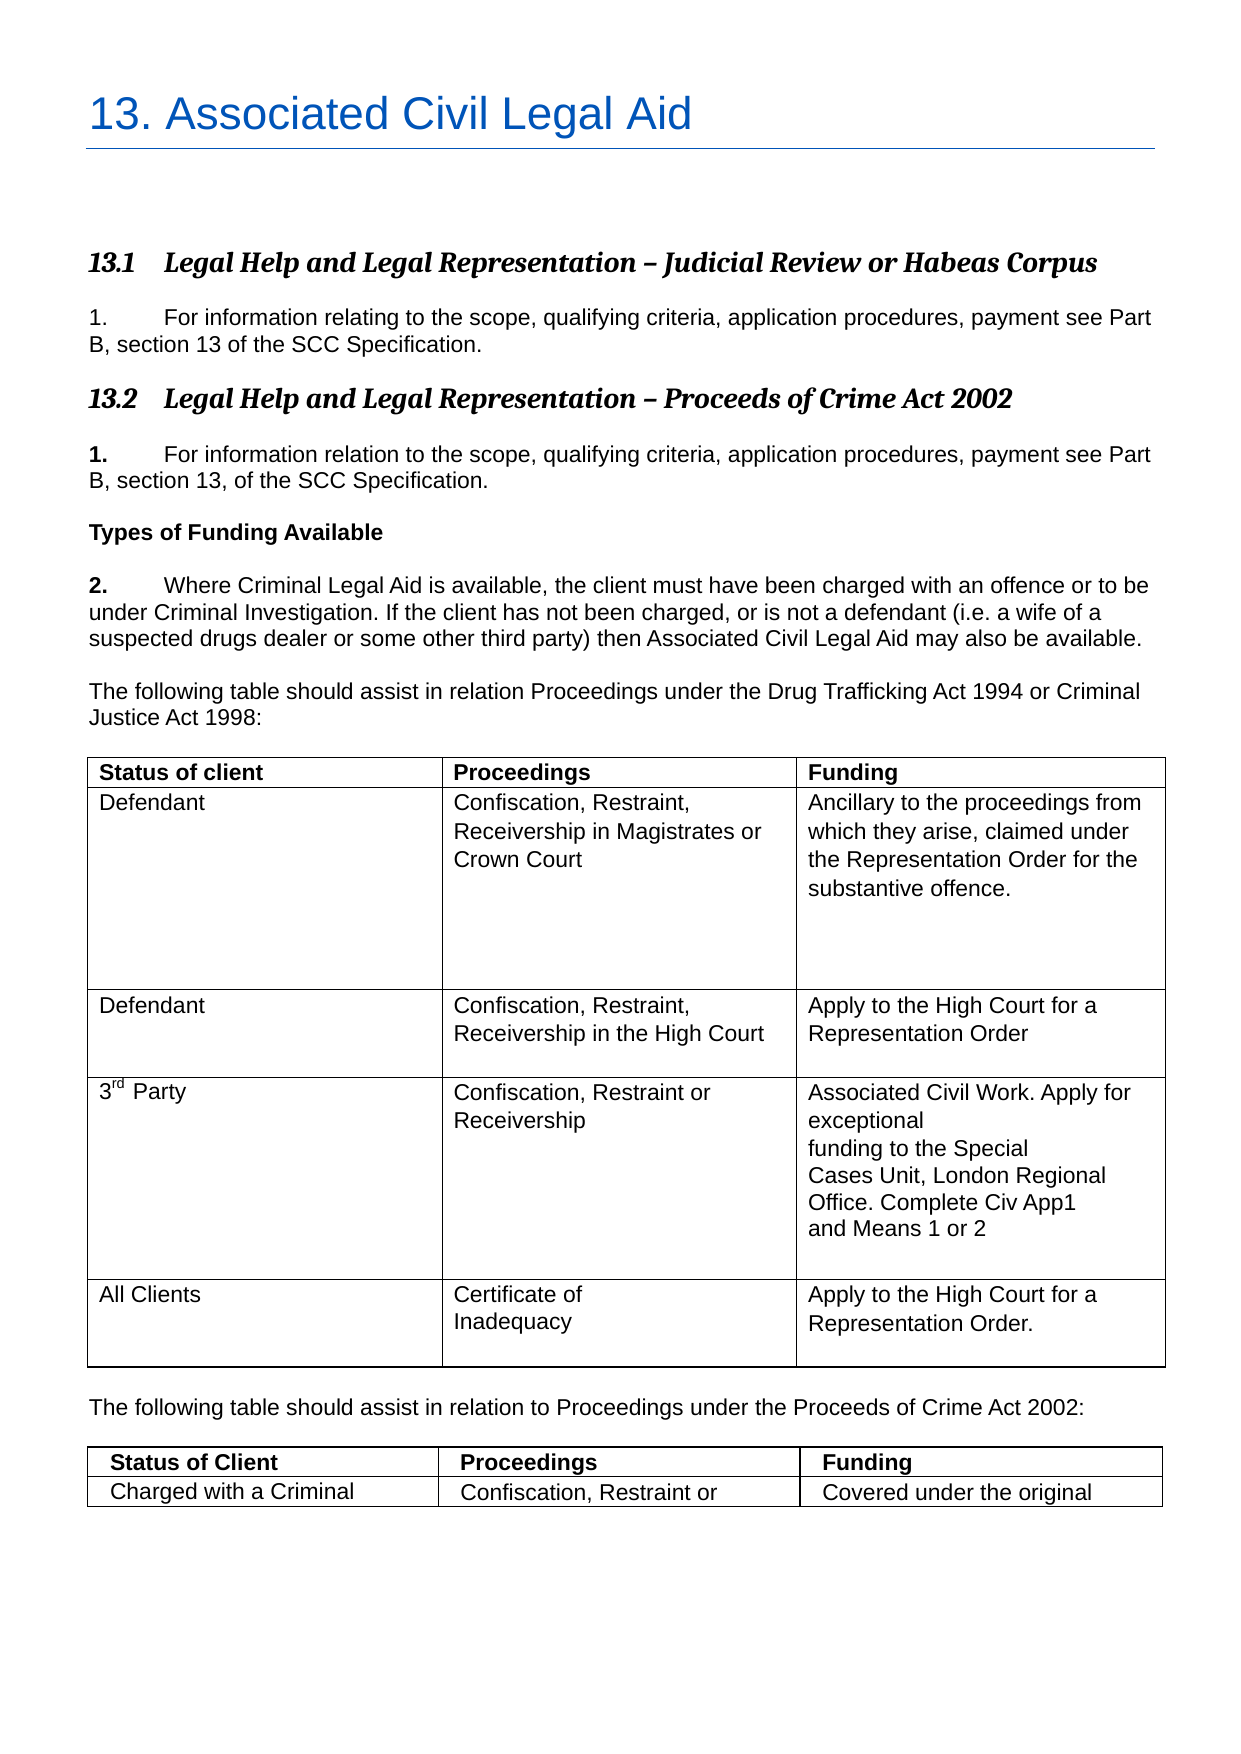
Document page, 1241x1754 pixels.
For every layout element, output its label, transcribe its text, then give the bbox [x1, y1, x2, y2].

table_cell Defendant [88, 990, 442, 1077]
table_cell Apply to the High Court for a Representation Order [797, 990, 1165, 1077]
table_cell Associated Civil Work. Apply for exceptional funding to the Special Cases Unit, London Regional Office. Complete Civ App1 and Means 1 or 2 [797, 1078, 1165, 1279]
table_cell Charged with a Criminal [88, 1477, 438, 1506]
table_cell Covered under the original [801, 1477, 1162, 1506]
table_cell All Clients [88, 1280, 442, 1366]
table_cell Apply to the High Court for a Representation Order. [797, 1280, 1165, 1366]
table_cell Confiscation, Restraint, Receivership in the High Court [443, 990, 796, 1077]
table_header Proceedings [439, 1448, 799, 1476]
list For information relation to the scope, qualifying criteria, application procedures, payment see Part B, section 13, of the SCC Specification. [89, 441, 1152, 493]
table_cell Certificate of Inadequacy [443, 1280, 796, 1366]
subtitle Legal Help and Legal Representation – Judicial Review or Habeas Corpus [84, 246, 1180, 279]
subtitle Legal Help and Legal Representation – Proceeds of Crime Act 2002 [89, 382, 1180, 416]
table_cell 3rd Party [88, 1078, 442, 1279]
subtitle Types of Funding Available [89, 519, 1180, 546]
table_cell Confiscation, Restraint or [439, 1477, 799, 1506]
table_header Status of client [88, 758, 442, 787]
table_cell Confiscation, Restraint, Receivership in Magistrates or Crown Court [443, 788, 796, 989]
text The following table should assist in relation Proceedings under the Drug Trafficking Act 1994 or Criminal Justice Act 1998: [89, 678, 1180, 730]
table_header Funding [797, 758, 1165, 787]
table_header Status of Client [88, 1448, 438, 1476]
table_cell Confiscation, Restraint or Receivership [443, 1078, 796, 1279]
table_cell Defendant [88, 788, 442, 989]
table_header Funding [801, 1448, 1162, 1476]
text The following table should assist in relation to Proceedings under the Proceeds of Crime Act 2002: [89, 1393, 1180, 1420]
list Where Criminal Legal Aid is available, the client must have been charged with an offence or to be under Criminal Investigation. If the client has not been charged, or is not a defendant (i.e. a wife of a suspected drugs dealer or some other third party) then Associated Civil Legal Aid may also be available. [89, 572, 1151, 651]
subtitle Associated Civil Legal Aid [89, 87, 1180, 139]
text 1. For information relating to the scope, qualifying criteria, application procedures, payment see Part B, section 13 of the SCC Specification. [89, 304, 1152, 357]
table_header Proceedings [443, 758, 796, 787]
table_cell Ancillary to the proceedings from which they arise, claimed under the Representation Order for the substantive offence. [797, 788, 1165, 989]
